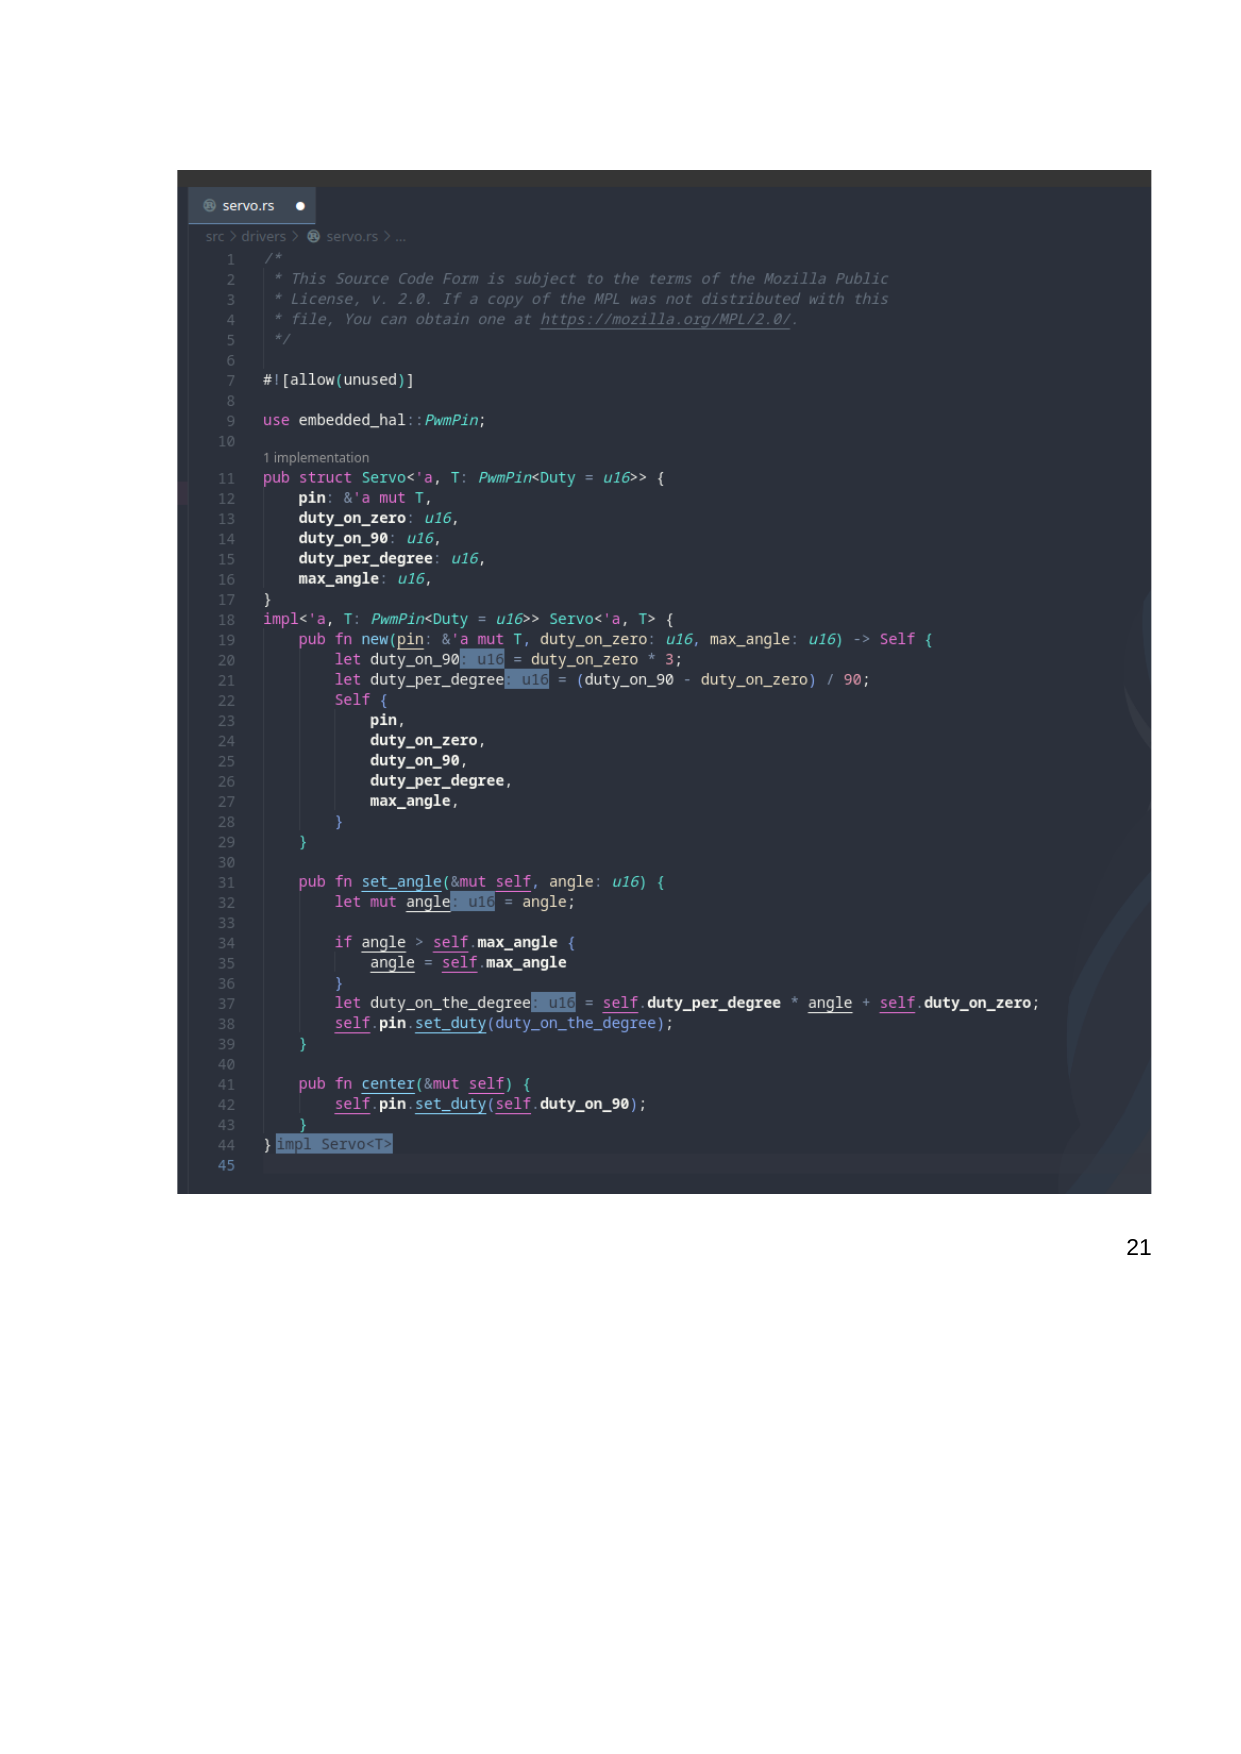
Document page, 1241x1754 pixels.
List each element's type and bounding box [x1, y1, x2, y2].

picture [177, 170, 1152, 1194]
